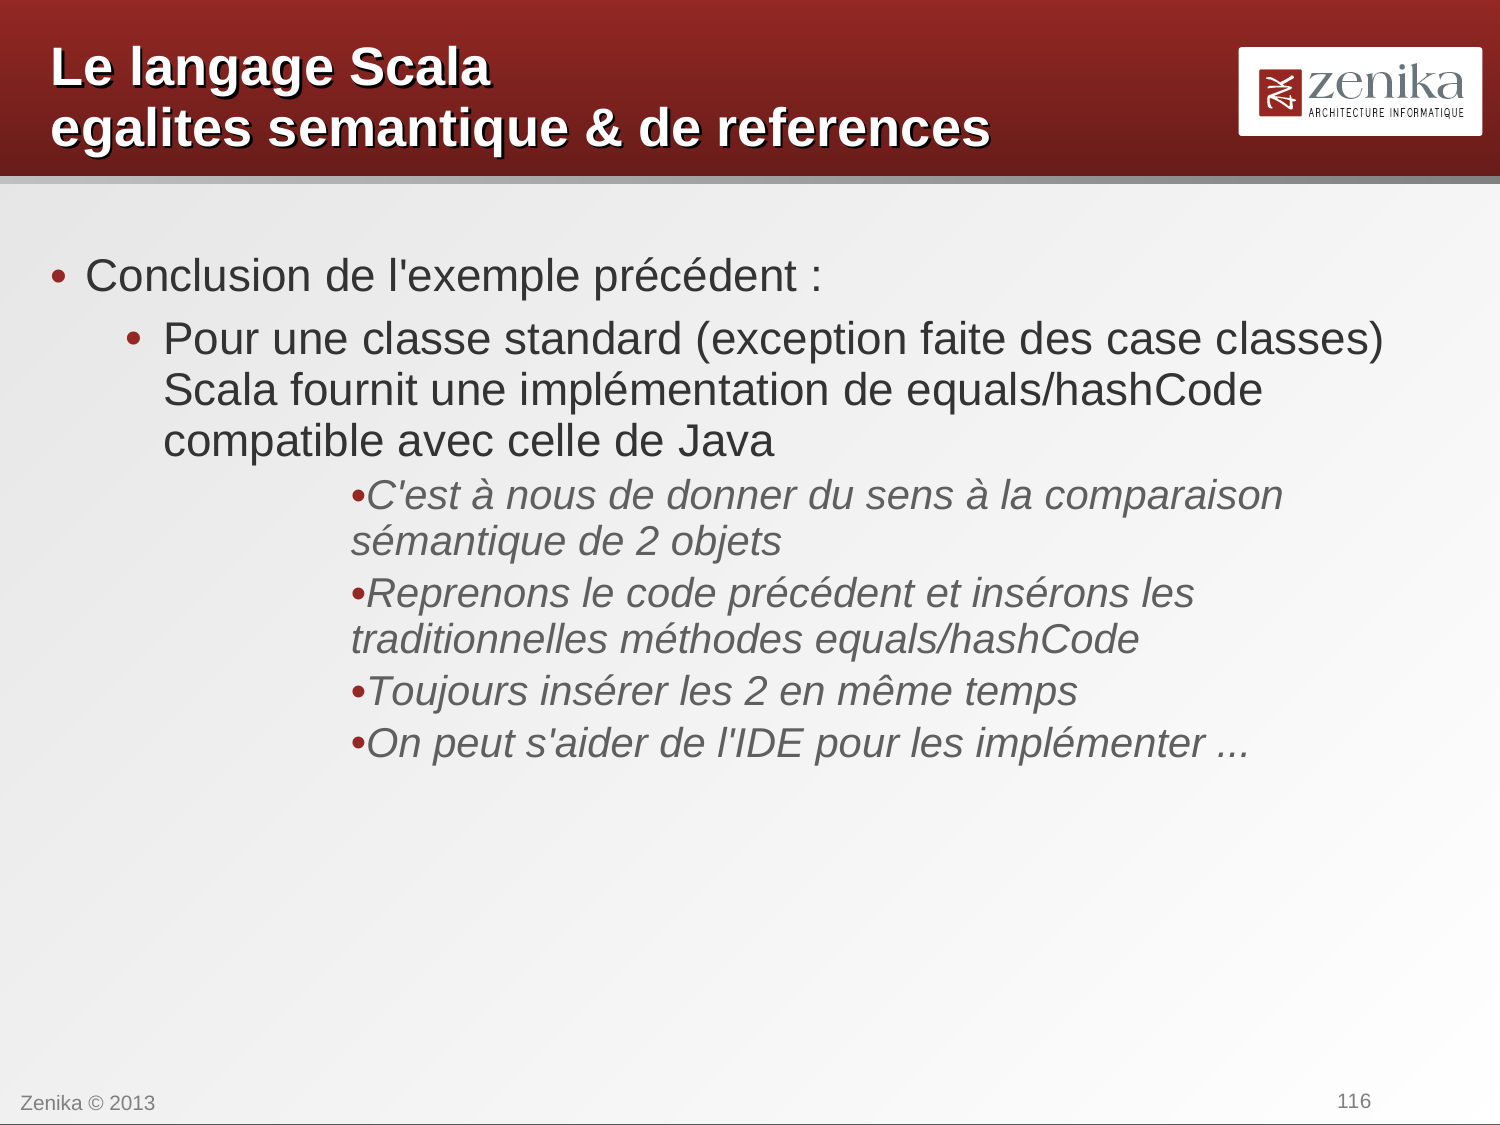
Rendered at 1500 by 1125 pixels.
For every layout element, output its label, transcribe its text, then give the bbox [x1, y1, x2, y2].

picture [1257, 58, 1464, 125]
title Le langage Scala egalites semantique & de references [50, 15, 1206, 180]
list Conclusion de l'exemple précédent : Pour une classe standard (exception faite des case classes) Scala fournit une implémentation de equals/hashCode compatible avec celle de Java C'est à nous de donner du sens à la comparaison sémantique de 2 objets Reprenons le code précédent et insérons les traditionnelles méthodes equals/hashCode Toujours insérer les 2 en même temps On peut s'aider de l'IDE pour les implémenter ... [50, 249, 1435, 1079]
